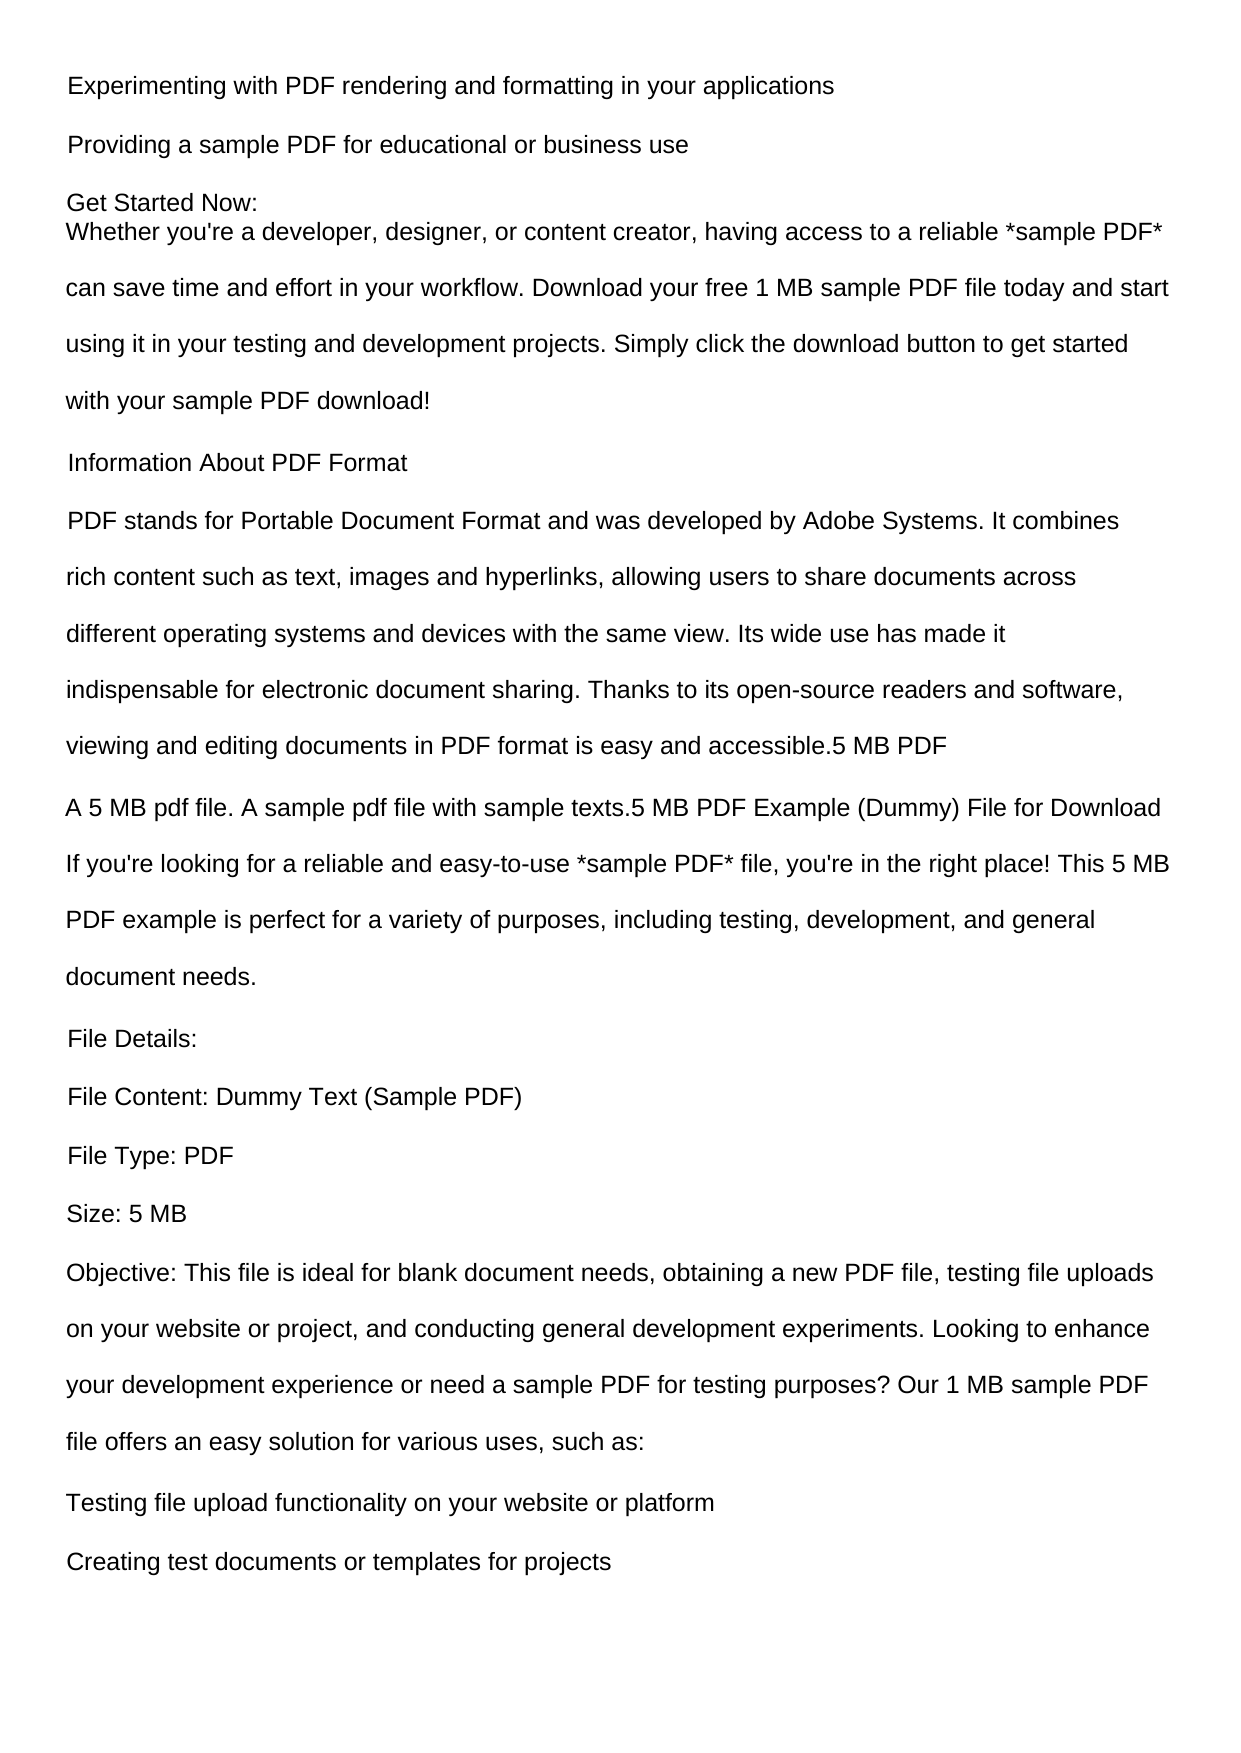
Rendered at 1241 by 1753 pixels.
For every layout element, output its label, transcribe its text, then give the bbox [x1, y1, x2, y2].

text Testing file upload functionality on your website or platform [65, 1488, 1222, 1517]
text Whether you're a developer, designer, or content creator, having access to a reliable *sample PDF* can save time and effort in your workflow. Download your free 1 MB sample PDF file today and start using it in your testing and development projects. Simply click the download button to get started with your sample PDF download! [65, 217, 1170, 414]
text File Type: PDF [67, 1141, 1222, 1169]
text Objective: This file is ideal for blank document needs, obtaining a new PDF file, testing file uploads on your website or project, and conducting general development experiments. Looking to enhance your development experience or need a sample PDF for testing purposes? Our 1 MB sample PDF file offers an easy solution for various uses, such as: [66, 1258, 1165, 1455]
text File Content: Dummy Text (Sample PDF) [67, 1082, 1222, 1111]
text Providing a sample PDF for educational or business use [67, 129, 1222, 158]
text File Details: [67, 1023, 1222, 1052]
text Get Started Now: [66, 188, 1222, 217]
text PDF stands for Portable Document Format and was developed by Adobe Systems. It combines rich content such as text, images and hyperlinks, allowing users to share documents across different operating systems and devices with the same view. Its wide use has made it indispensable for electronic document sharing. Thanks to its open-source readers and software, viewing and editing documents in PDF format is easy and accessible.5 MB PDF [66, 506, 1166, 760]
text Experimenting with PDF rendering and formatting in your applications [67, 71, 1222, 100]
text Information About PDF Format [67, 447, 1222, 476]
text Size: 5 MB [66, 1199, 1222, 1228]
text A 5 MB pdf file. A sample pdf file with sample texts.5 MB PDF Example (Dummy) File for Download If you're looking for a reliable and easy-to-use *sample PDF* file, you're in the right place! This 5 MB PDF example is perfect for a variety of purposes, including testing, development, and general document needs. [65, 793, 1171, 990]
text Creating test documents or templates for projects [66, 1547, 1222, 1576]
